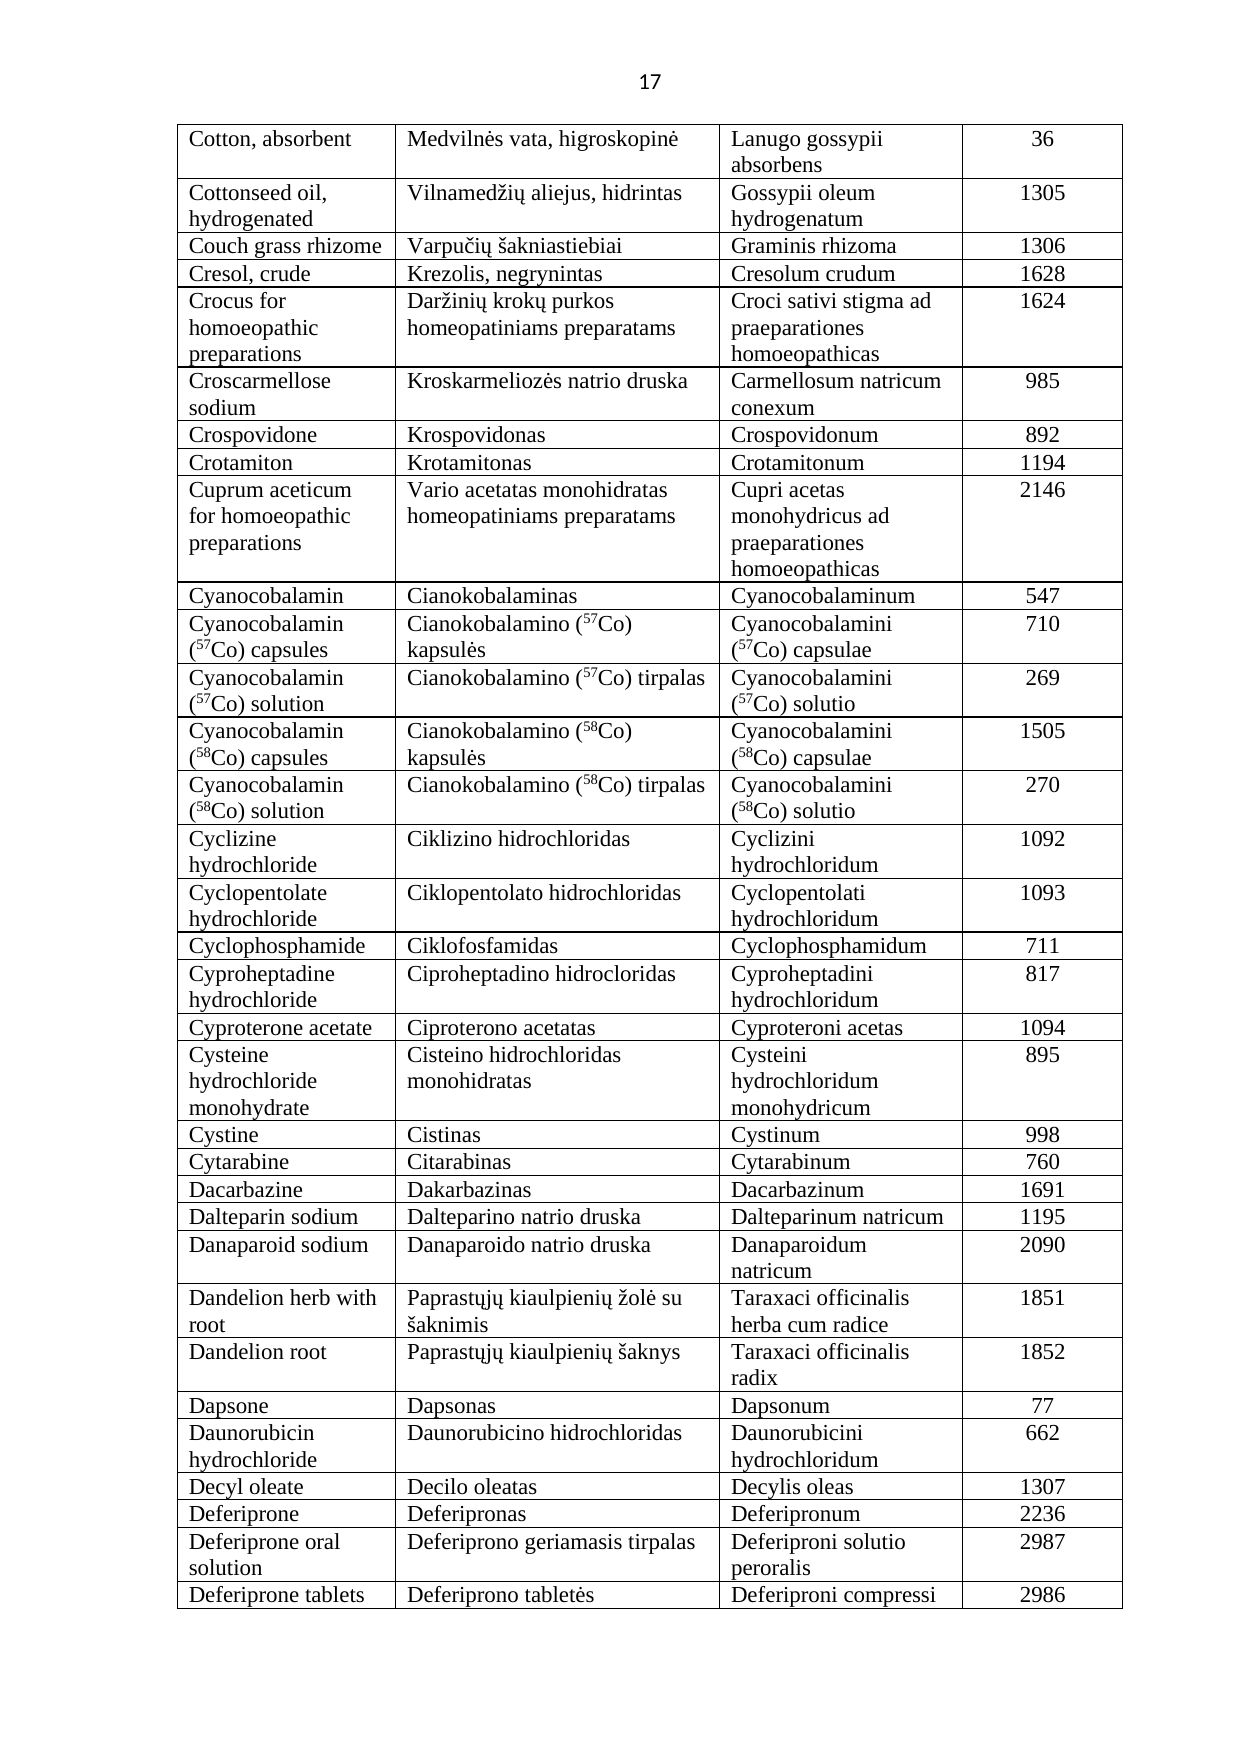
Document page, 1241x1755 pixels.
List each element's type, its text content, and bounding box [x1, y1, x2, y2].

table_cell 1851 [963, 1284, 1122, 1337]
table_cell Decylis oleas [720, 1473, 962, 1499]
table_cell Couch grass rhizome [178, 233, 395, 259]
table_cell Cyanocobalamin (57Co) solution [178, 664, 395, 716]
table_cell Cyclopentolati hydrochloridum [720, 879, 962, 931]
table_cell Cistinas [396, 1121, 719, 1147]
table_cell Deferiprone tablets [178, 1582, 395, 1608]
table_cell Dalteparin sodium [178, 1203, 395, 1229]
table_cell 998 [963, 1121, 1122, 1147]
table_cell Cyanocobalamini (57Co) capsulae [720, 610, 962, 663]
table_cell 1624 [963, 288, 1122, 366]
table_cell Cianokobalamino (57Co) tirpalas [396, 664, 719, 716]
table_cell Cyclizine hydrochloride [178, 825, 395, 878]
table_cell Cresol, crude [178, 260, 395, 286]
table_cell Crotamitonum [720, 449, 962, 475]
table_cell 817 [963, 960, 1122, 1012]
table_cell Dacarbazinum [720, 1176, 962, 1202]
table_cell 1094 [963, 1014, 1122, 1040]
table_cell Dapsonum [720, 1392, 962, 1418]
table_cell Ciklizino hidrochloridas [396, 825, 719, 878]
table_cell Krospovidonas [396, 421, 719, 448]
table_cell Ciproterono acetatas [396, 1014, 719, 1040]
table_cell Danaparoidum natricum [720, 1231, 962, 1283]
table_cell 2090 [963, 1231, 1122, 1283]
table_cell 710 [963, 610, 1122, 663]
table_cell Decyl oleate [178, 1473, 395, 1499]
table_cell Ciklopentolato hidrochloridas [396, 879, 719, 931]
table_cell 1505 [963, 718, 1122, 770]
table_cell Cysteini hydrochloridum monohydricum [720, 1041, 962, 1120]
table_cell Cyclophosphamide [178, 933, 395, 959]
table_cell Cyanocobalamin (58Co) capsules [178, 718, 395, 770]
table_cell 77 [963, 1392, 1122, 1418]
table_cell Vilnamedžių aliejus, hidrintas [396, 179, 719, 232]
table_cell Cianokobalaminas [396, 583, 719, 609]
table_cell Danaparoid sodium [178, 1231, 395, 1283]
table_cell Dakarbazinas [396, 1176, 719, 1202]
table_cell Deferiprono tabletės [396, 1582, 719, 1608]
table_cell 985 [963, 368, 1122, 420]
table_cell Medvilnės vata, higroskopinė [396, 125, 719, 178]
table_cell Cianokobalamino (58Co) kapsulės [396, 718, 719, 770]
table_cell Decilo oleatas [396, 1473, 719, 1499]
table_cell Dandelion root [178, 1338, 395, 1391]
table_cell Deferipronas [396, 1500, 719, 1527]
table_cell Cresolum crudum [720, 260, 962, 286]
table_cell Crocus for homoeopathic preparations [178, 288, 395, 366]
table_cell Graminis rhizoma [720, 233, 962, 259]
table_cell 760 [963, 1149, 1122, 1175]
table_cell Lanugo gossypii absorbens [720, 125, 962, 178]
table_cell Citarabinas [396, 1149, 719, 1175]
table_cell Cystinum [720, 1121, 962, 1147]
table_cell Krotamitonas [396, 449, 719, 475]
table_cell Cottonseed oil, hydrogenated [178, 179, 395, 232]
table_cell Varpučių šakniastiebiai [396, 233, 719, 259]
table_cell Cyanocobalamini (58Co) solutio [720, 771, 962, 824]
table_cell Cyproterone acetate [178, 1014, 395, 1040]
table_cell Krezolis, negrynintas [396, 260, 719, 286]
table_cell Paprastųjų kiaulpienių šaknys [396, 1338, 719, 1391]
table_cell Deferiproni compressi [720, 1582, 962, 1608]
table_cell 1691 [963, 1176, 1122, 1202]
table_cell Cuprum aceticum for homoeopathic preparations [178, 476, 395, 581]
table_cell 1195 [963, 1203, 1122, 1229]
table_cell 36 [963, 125, 1122, 178]
table_cell Taraxaci officinalis radix [720, 1338, 962, 1391]
table_cell Gossypii oleum hydrogenatum [720, 179, 962, 232]
table_cell Dapsone [178, 1392, 395, 1418]
table_cell Kroskarmeliozės natrio druska [396, 368, 719, 420]
table_cell Ciproheptadino hidrocloridas [396, 960, 719, 1012]
table_cell 270 [963, 771, 1122, 824]
table_cell 2146 [963, 476, 1122, 581]
table_cell Crospovidone [178, 421, 395, 448]
table_cell Cysteine hydrochloride monohydrate [178, 1041, 395, 1120]
table_cell 1307 [963, 1473, 1122, 1499]
table_cell Cystine [178, 1121, 395, 1147]
table_cell Deferiprone oral solution [178, 1528, 395, 1581]
table_cell 547 [963, 583, 1122, 609]
table_cell 2986 [963, 1582, 1122, 1608]
table_cell Cyclophosphamidum [720, 933, 962, 959]
table_cell Cotton, absorbent [178, 125, 395, 178]
table_cell Crotamiton [178, 449, 395, 475]
table_cell 2236 [963, 1500, 1122, 1527]
table_cell Cyanocobalamini (57Co) solutio [720, 664, 962, 716]
table_cell Dacarbazine [178, 1176, 395, 1202]
table_cell Cyanocobalamin [178, 583, 395, 609]
table_cell 1628 [963, 260, 1122, 286]
table_cell 2987 [963, 1528, 1122, 1581]
table_cell Cyproheptadini hydrochloridum [720, 960, 962, 1012]
table_cell Cisteino hidrochloridas monohidratas [396, 1041, 719, 1120]
table_cell 1852 [963, 1338, 1122, 1391]
table_cell 1093 [963, 879, 1122, 931]
table_cell Cyanocobalaminum [720, 583, 962, 609]
table_cell 1306 [963, 233, 1122, 259]
table_cell Cytarabinum [720, 1149, 962, 1175]
table_cell Vario acetatas monohidratas homeopatiniams preparatams [396, 476, 719, 581]
table_cell 711 [963, 933, 1122, 959]
table_cell Deferiproni solutio peroralis [720, 1528, 962, 1581]
table_cell Dalteparinum natricum [720, 1203, 962, 1229]
table_cell Cupri acetas monohydricus ad praeparationes homoeopathicas [720, 476, 962, 581]
table_cell 892 [963, 421, 1122, 448]
table_cell Daunorubicino hidrochloridas [396, 1419, 719, 1472]
table_cell Daunorubicini hydrochloridum [720, 1419, 962, 1472]
table_cell Cyanocobalamini (58Co) capsulae [720, 718, 962, 770]
table_cell Croscarmellose sodium [178, 368, 395, 420]
table_cell Paprastųjų kiaulpienių žolė su šaknimis [396, 1284, 719, 1337]
table_cell Taraxaci officinalis herba cum radice [720, 1284, 962, 1337]
table_cell 269 [963, 664, 1122, 716]
table_cell Ciklofosfamidas [396, 933, 719, 959]
table_cell Deferiprono geriamasis tirpalas [396, 1528, 719, 1581]
table_cell Cyproheptadine hydrochloride [178, 960, 395, 1012]
table_cell 662 [963, 1419, 1122, 1472]
table_cell Cyanocobalamin (57Co) capsules [178, 610, 395, 663]
table_cell Dalteparino natrio druska [396, 1203, 719, 1229]
table_cell Dapsonas [396, 1392, 719, 1418]
table_cell Cyclizini hydrochloridum [720, 825, 962, 878]
table_cell 1194 [963, 449, 1122, 475]
table_cell Cianokobalamino (57Co) kapsulės [396, 610, 719, 663]
table_cell Carmellosum natricum conexum [720, 368, 962, 420]
table_cell Cyanocobalamin (58Co) solution [178, 771, 395, 824]
table_cell Cyclopentolate hydrochloride [178, 879, 395, 931]
table_cell Deferipronum [720, 1500, 962, 1527]
table_cell Daržinių krokų purkos homeopatiniams preparatams [396, 288, 719, 366]
table_cell Cyproteroni acetas [720, 1014, 962, 1040]
table_cell Cytarabine [178, 1149, 395, 1175]
table_cell Daunorubicin hydrochloride [178, 1419, 395, 1472]
table_cell Croci sativi stigma ad praeparationes homoeopathicas [720, 288, 962, 366]
table_cell Danaparoido natrio druska [396, 1231, 719, 1283]
table_cell 1305 [963, 179, 1122, 232]
table_cell Dandelion herb with root [178, 1284, 395, 1337]
table_cell Cianokobalamino (58Co) tirpalas [396, 771, 719, 824]
table_cell Crospovidonum [720, 421, 962, 448]
table_cell 895 [963, 1041, 1122, 1120]
table_cell Deferiprone [178, 1500, 395, 1527]
table_cell 1092 [963, 825, 1122, 878]
